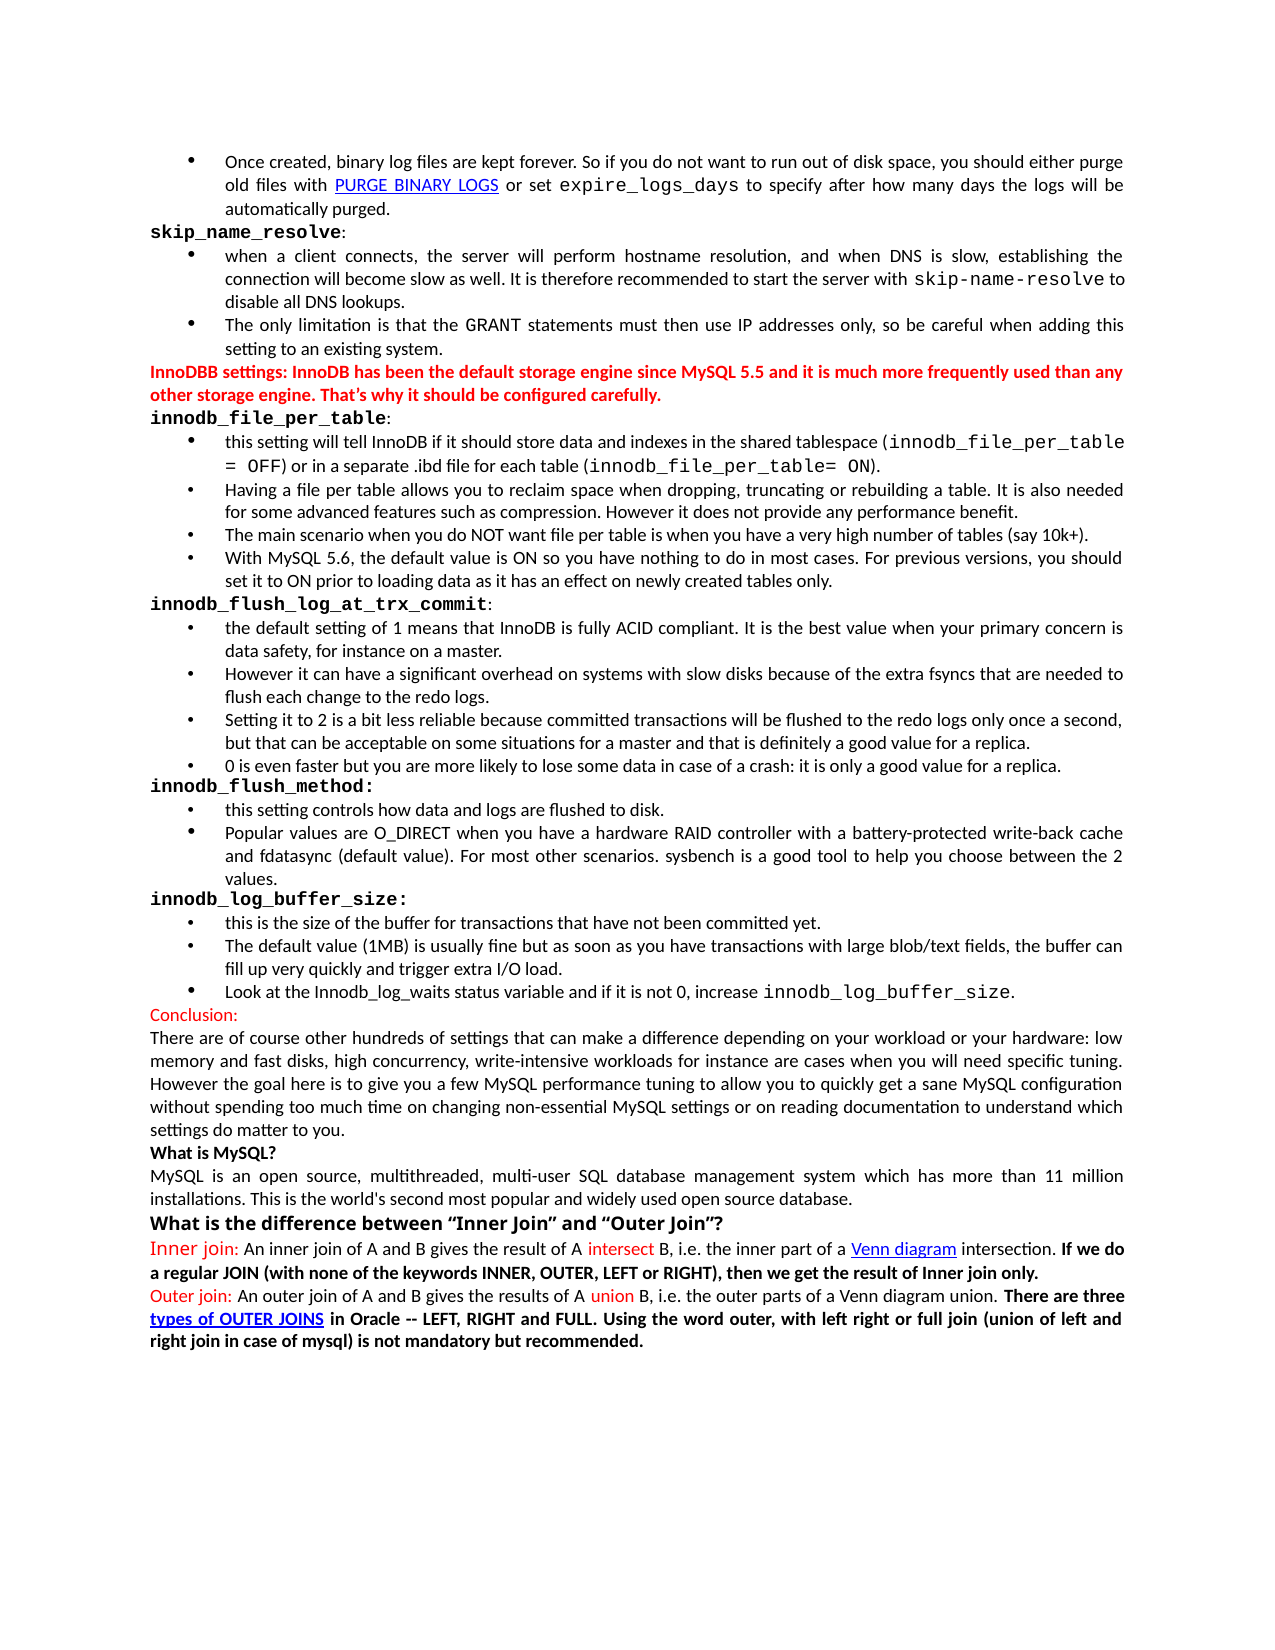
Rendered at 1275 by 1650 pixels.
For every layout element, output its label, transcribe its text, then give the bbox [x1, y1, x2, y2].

list The only limitation is that the GRANT statements must then use IP addresses only, so be careful when adding this setting to an existing system. [187, 314, 1125, 360]
list Look at the Innodb_log_waits status variable and if it is not 0, increase innodb_log_buffer_size. [187, 980, 1125, 1004]
list 0 is even faster but you are more likely to lose some data in case of a crash: it is only a good value for a replica. [187, 754, 1125, 777]
text There are of course other hundreds of settings that can make a difference depending on your workload or your hardware: low memory and fast disks, high concurrency, write-intensive workloads for instance are cases when you will need specific tuning. However the goal here is to give you a few MySQL performance tuning to allow you to quickly get a sane MySQL configuration without spending too much time on changing non-essential MySQL settings or on reading documentation to understand which settings do matter to you. [150, 1027, 1125, 1141]
text innodb_file_per_table: [150, 406, 1125, 430]
list However it can have a significant overhead on systems with slow disks because of the extra fsyncs that are needed to flush each change to the redo logs. [187, 662, 1125, 708]
list this setting will tell InnoDB if it should store data and indexes in the shared tablespace (innodb_file_per_table = OFF) or in a separate .ibd file for each table (innodb_file_per_table= ON). [187, 430, 1125, 478]
text skip_name_resolve: [150, 220, 1125, 244]
text Outer join: An outer join of A and B gives the results of A union B, i.e. the outer parts of a Venn diagram union. There are three types of OUTER JOINS in Oracle -- LEFT, RIGHT and FULL. Using the word outer, with left right or full join (union of left and right join in case of mysql) is not mandatory but recommended. [150, 1284, 1125, 1353]
list this is the size of the buffer for transactions that have not been committed yet. [187, 911, 1125, 934]
text What is the difference between “Inner Join” and “Outer Join”? [150, 1210, 1125, 1235]
list Setting it to 2 is a bit less reliable because committed transactions will be flushed to the redo logs only once a second, but that can be acceptable on some situations for a master and that is definitely a good value for a replica. [187, 708, 1125, 754]
text Conclusion: [150, 1004, 1125, 1027]
text innodb_flush_log_at_trx_commit: [150, 592, 1125, 616]
list the default setting of 1 means that InnoDB is fully ACID compliant. It is the best value when your primary concern is data safety, for instance on a master. [187, 616, 1125, 662]
list Popular values are O_DIRECT when you have a hardware RAID controller with a battery-protected write-back cache and fdatasync (default value). For most other scenarios. sysbench is a good tool to help you choose between the 2 values. [187, 821, 1125, 890]
list Once created, binary log files are kept forever. So if you do not want to run out of disk space, you should either purge old files with PURGE BINARY LOGS or set expire_logs_days to specify after how many days the logs will be automatically purged. [187, 150, 1125, 220]
list when a client connects, the server will perform hostname resolution, and when DNS is slow, establishing the connection will become slow as well. It is therefore recommended to start the server with skip-name-resolve to disable all DNS lookups. [187, 244, 1125, 314]
text MySQL is an open source, multithreaded, multi-user SQL database management system which has more than 11 million installations. This is the world's second most popular and widely used open source database. [150, 1164, 1125, 1210]
list this setting controls how data and logs are flushed to disk. [187, 798, 1125, 821]
list The default value (1MB) is usually fine but as soon as you have transactions with large blob/text fields, the buffer can fill up very quickly and trigger extra I/O load. [187, 934, 1125, 980]
list Having a file per table allows you to reclaim space when dropping, truncating or rebuilding a table. It is also needed for some advanced features such as compression. However it does not provide any performance benefit. [187, 478, 1125, 524]
list With MySQL 5.6, the default value is ON so you have nothing to do in most cases. For previous versions, you should set it to ON prior to loading data as it has an effect on newly created tables only. [187, 547, 1125, 592]
list The main scenario when you do NOT want file per table is when you have a very high number of tables (say 10k+). [187, 524, 1125, 547]
text What is MySQL? [150, 1141, 1125, 1164]
text innodb_flush_method: [150, 777, 1125, 798]
text InnoDBB settings: InnoDB has been the default storage engine since MySQL 5.5 and it is much more frequently used than any other storage engine. That’s why it should be configured carefully. [150, 360, 1125, 406]
text innodb_log_buffer_size: [150, 890, 1125, 911]
text Inner join: An inner join of A and B gives the result of A intersect B, i.e. the inner part of a Venn diagram intersection. If we do a regular JOIN (with none of the keywords INNER, OUTER, LEFT or RIGHT), then we get the result of Inner join only. [150, 1235, 1125, 1284]
